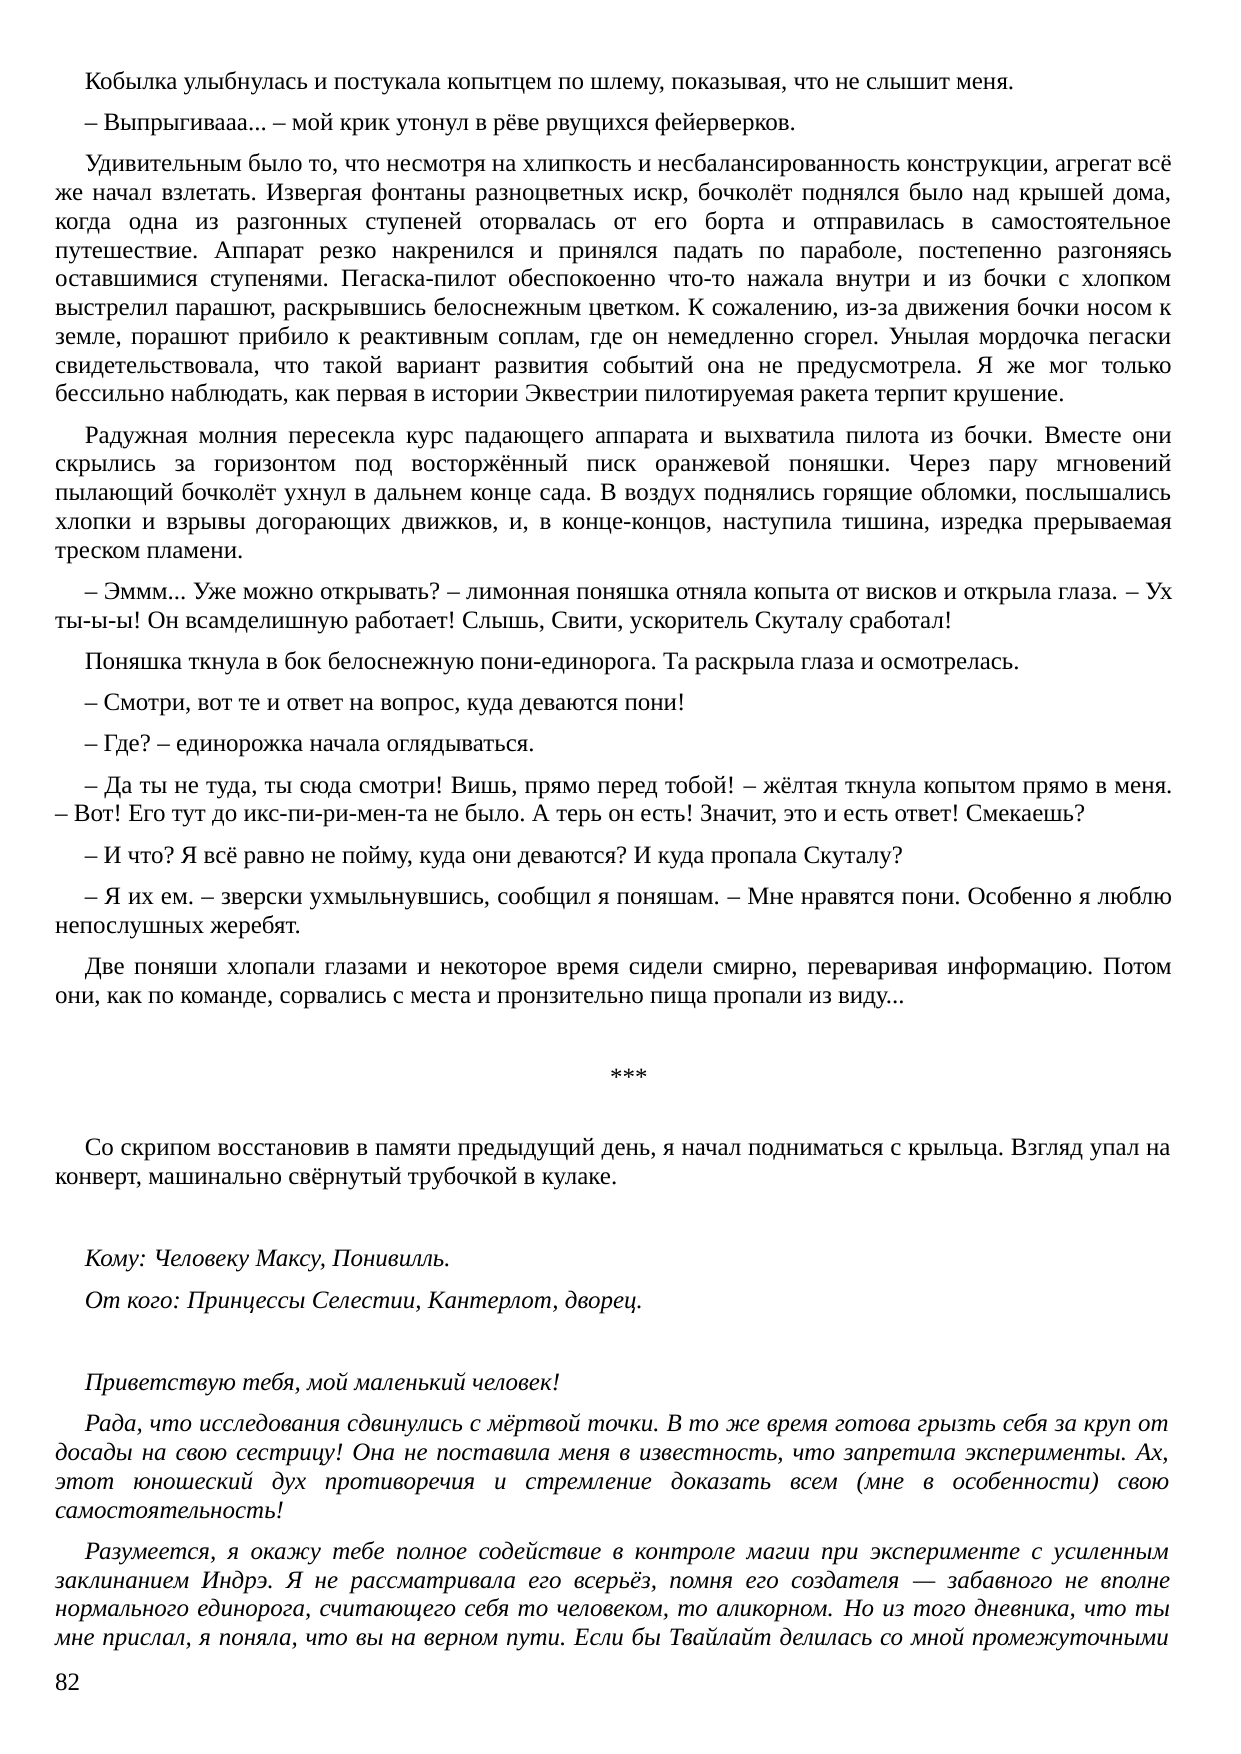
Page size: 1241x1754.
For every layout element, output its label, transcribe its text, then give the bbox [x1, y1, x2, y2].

text – Выпрыгивааа... – мой крик утонул в рёве рвущихся фейерверков. [55, 107, 1173, 136]
text Разумеется, я окажу тебе полное содействие в контроле магии при эксперименте с усиленным заклинанием Индрэ. Я не рассматривала его всерьёз, помня его создателя — забавного не вполне нормального единорога, считающего себя то человеком, то аликорном. Но из того дневника, что ты мне прислал, я поняла, что вы на верном пути. Если бы Твайлайт делилась со мной промежуточными [55, 1536, 1173, 1651]
text Кому: Человеку Максу, Понивилль. [55, 1243, 1173, 1272]
text Радужная молния пересекла курс падающего аппарата и выхватила пилота из бочки. Вместе они скрылись за горизонтом под восторжённый писк оранжевой поняшки. Через пару мгновений пылающий бочколёт ухнул в дальнем конце сада. В воздух поднялись горящие обломки, послышались хлопки и взрывы догорающих движков, и, в конце-концов, наступила тишина, изредка прерываемая треском пламени. [55, 420, 1173, 563]
text – Да ты не туда, ты сюда смотри! Вишь, прямо перед тобой! – жёлтая ткнула копытом прямо в меня. – Вот! Его тут до икс-пи-ри-мен-та не было. А терь он есть! Значит, это и есть ответ! Смекаешь? [55, 770, 1173, 827]
text Удивительным было то, что несмотря на хлипкость и несбалансированность конструкции, агрегат всё же начал взлетать. Извергая фонтаны разноцветных искр, бочколёт поднялся было над крышей дома, когда одна из разгонных ступеней оторвалась от его борта и отправилась в самостоятельное путешествие. Аппарат резко накренился и принялся падать по параболе, постепенно разгоняясь оставшимися ступенями. Пегаска-пилот обеспокоенно что-то нажала внутри и из бочки с хлопком выстрелил парашют, раскрывшись белоснежным цветком. К сожалению, из-за движения бочки носом к земле, порашют прибило к реактивным соплам, где он немедленно сгорел. Унылая мордочка пегаски свидетельствовала, что такой вариант развития событий она не предусмотрела. Я же мог только бессильно наблюдать, как первая в истории Эквестрии пилотируемая ракета терпит крушение. [55, 148, 1173, 407]
text Со скрипом восстановив в памяти предыдущий день, я начал подниматься с крыльца. Взгляд упал на конверт, машинально свёрнутый трубочкой в кулаке. [55, 1132, 1173, 1190]
text – Я их ем. – зверски ухмыльнувшись, сообщил я поняшам. – Мне нравятся пони. Особенно я люблю непослушных жеребят. [55, 881, 1173, 938]
text Две поняши хлопали глазами и некоторое время сидели смирно, переваривая информацию. Потом они, как по команде, сорвались с места и пронзительно пища пропали из виду... [55, 951, 1173, 1008]
text – Где? – единорожка начала оглядываться. [55, 728, 1173, 757]
text Приветствую тебя, мой маленький человек! [55, 1367, 1173, 1396]
text – И что? Я всё равно не пойму, куда они деваются? И куда пропала Скуталу? [55, 840, 1173, 868]
text Поняшка ткнула в бок белоснежную пони-единорога. Та раскрыла глаза и осмотрелась. [55, 646, 1173, 675]
text Рада, что исследования сдвинулись с мёртвой точки. В то же время готова грызть себя за круп от досады на свою сестрицу! Она не поставила меня в известность, что запретила эксперименты. Ах, этот юношеский дух противоречия и стремление доказать всем (мне в особенности) свою самостоятельность! [55, 1408, 1173, 1523]
text – Смотри, вот те и ответ на вопрос, куда деваются пони! [55, 687, 1173, 716]
text Кобылка улыбнулась и постукала копытцем по шлему, показывая, что не слышит меня. [55, 66, 1173, 95]
text От кого: Принцессы Селестии, Кантерлот, дворец. [55, 1285, 1173, 1313]
text – Эммм... Уже можно открывать? – лимонная поняшка отняла копыта от висков и открыла глаза. – Ух ты-ы-ы! Он всамделишную работает! Слышь, Свити, ускоритель Скуталу сработал! [55, 576, 1173, 633]
text *** [55, 1062, 1173, 1120]
